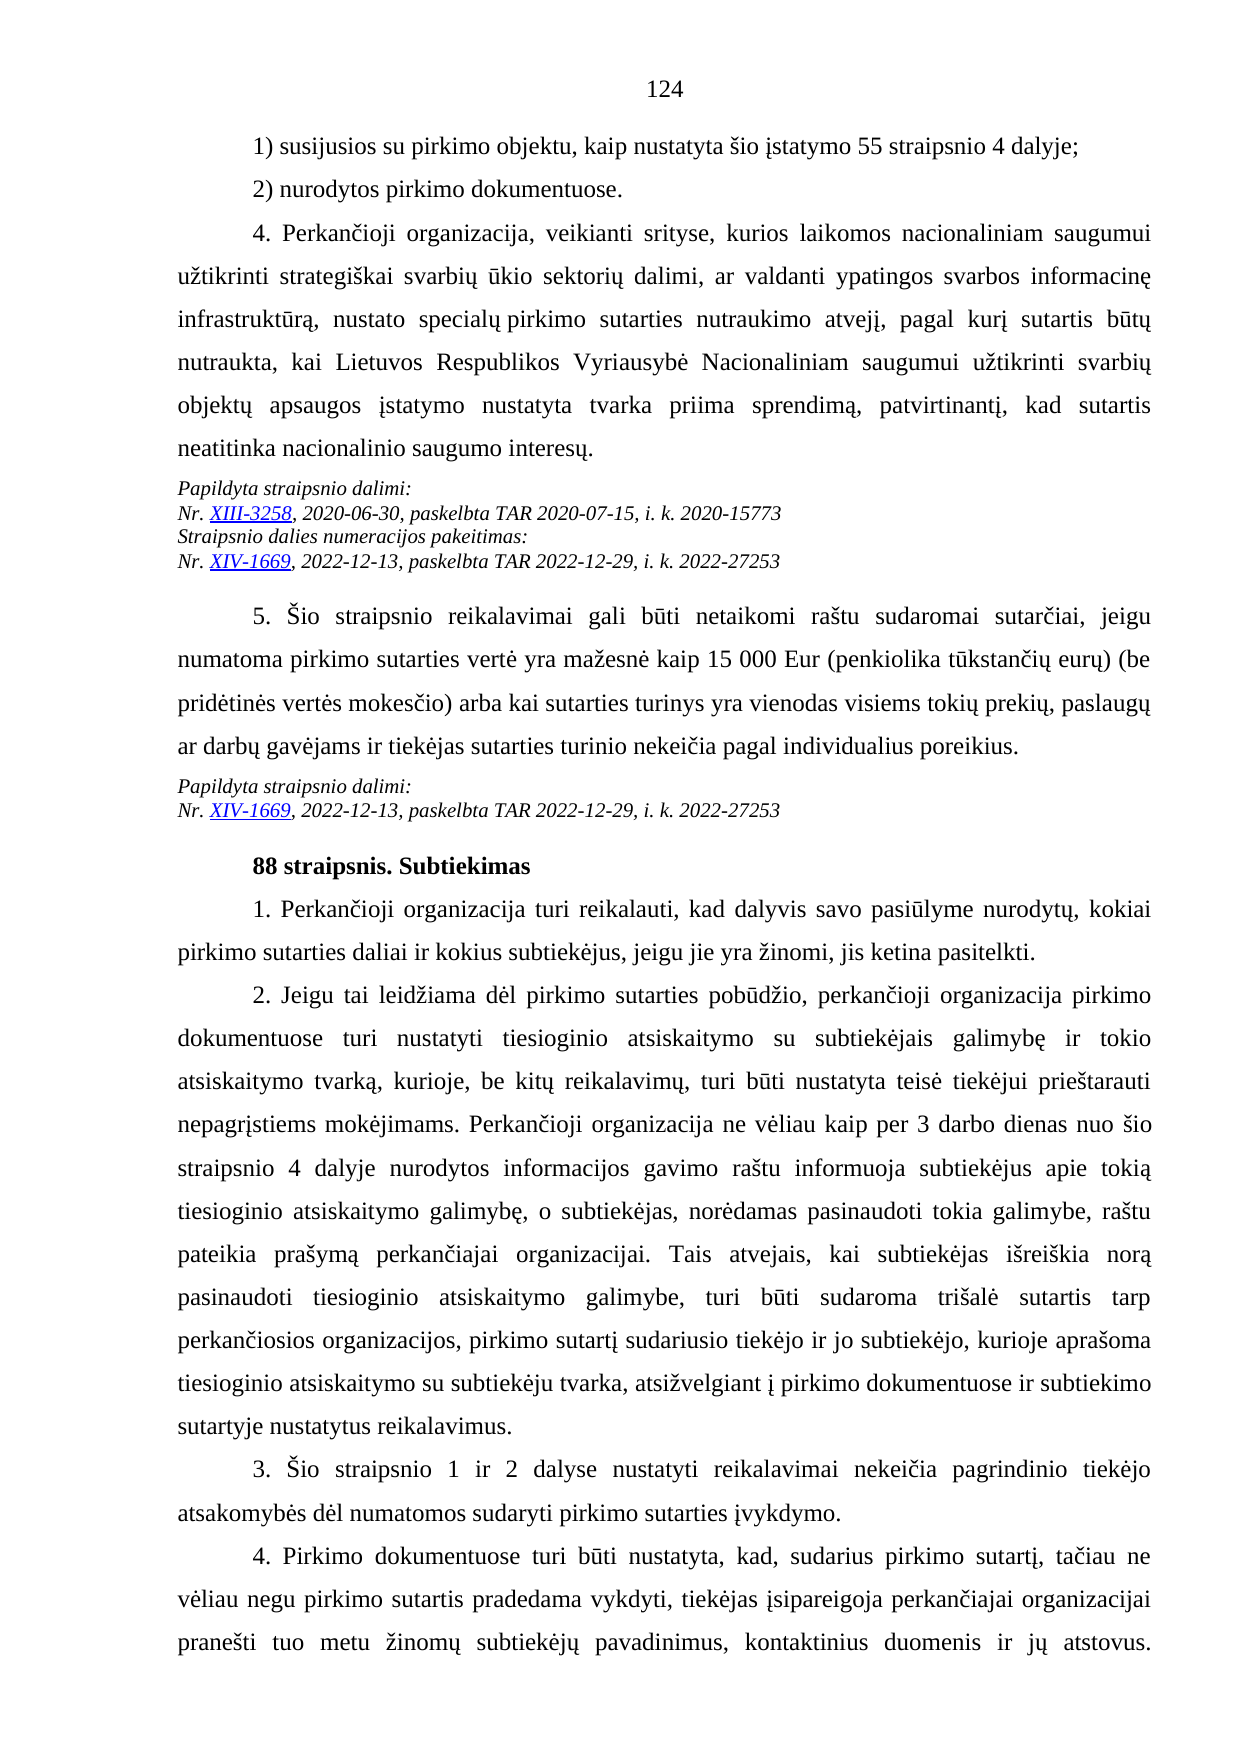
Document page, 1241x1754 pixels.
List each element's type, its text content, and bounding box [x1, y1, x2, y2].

text 3. Šio straipsnio 1 ir 2 dalyse nustatyti reikalavimai nekeičia pagrindinio tiekėjo atsakomybės dėl numatomos sudaryti pirkimo sutarties įvykdymo. [177, 1454, 1152, 1526]
text 2. Jeigu tai leidžiama dėl pirkimo sutarties pobūdžio, perkančioji organizacija pirkimo dokumentuose turi nustatyti tiesioginio atsiskaitymo su subtiekėjais galimybę ir tokio atsiskaitymo tvarką, kurioje, be kitų reikalavimų, turi būti nustatyta teisė tiekėjui prieštarauti nepagrįstiems mokėjimams. Perkančioji organizacija ne vėliau kaip per 3 darbo dienas nuo šio straipsnio 4 dalyje nurodytos informacijos gavimo raštu informuoja subtiekėjus apie tokią tiesioginio atsiskaitymo galimybę, o subtiekėjas, norėdamas pasinaudoti tokia galimybe, raštu pateikia prašymą perkančiajai organizacijai. Tais atvejais, kai subtiekėjas išreiškia norą pasinaudoti tiesioginio atsiskaitymo galimybe, turi būti sudaroma trišalė sutartis tarp perkančiosios organizacijos, pirkimo sutartį sudariusio tiekėjo ir jo subtiekėjo, kurioje aprašoma tiesioginio atsiskaitymo su subtiekėju tvarka, atsižvelgiant į pirkimo dokumentuose ir subtiekimo sutartyje nustatytus reikalavimus. [177, 980, 1152, 1440]
text Nr. XIV-1669, 2022-12-13, paskelbta TAR 2022-12-29, i. k. 2022-27253 [177, 798, 1152, 822]
text 5. Šio straipsnio reikalavimai gali būti netaikomi raštu sudaromai sutarčiai, jeigu numatoma pirkimo sutarties vertė yra mažesnė kaip 15 000 Eur (penkiolika tūkstančių eurų) (be pridėtinės vertės mokesčio) arba kai sutarties turinys yra vienodas visiems tokių prekių, paslaugų ar darbų gavėjams ir tiekėjas sutarties turinio nekeičia pagal individualius poreikius. [177, 601, 1152, 759]
text Papildyta straipsnio dalimi: [177, 774, 1152, 798]
text 4. Pirkimo dokumentuose turi būti nustatyta, kad, sudarius pirkimo sutartį, tačiau ne vėliau negu pirkimo sutartis pradedama vykdyti, tiekėjas įsipareigoja perkančiajai organizacijai pranešti tuo metu žinomų subtiekėjų pavadinimus, kontaktinius duomenis ir jų atstovus. [177, 1541, 1152, 1656]
text Nr. XIV-1669, 2022-12-13, paskelbta TAR 2022-12-29, i. k. 2022-27253 [177, 548, 1152, 573]
text 4. Perkančioji organizacija, veikianti srityse, kurios laikomos nacionaliniam saugumui užtikrinti strategiškai svarbių ūkio sektorių dalimi, ar valdanti ypatingos svarbos informacinę infrastruktūrą, nustato specialų pirkimo sutarties nutraukimo atvejį, pagal kurį sutartis būtų nutraukta, kai Lietuvos Respublikos Vyriausybė Nacionaliniam saugumui užtikrinti svarbių objektų apsaugos įstatymo nustatyta tvarka priima sprendimą, patvirtinantį, kad sutartis neatitinka nacionalinio saugumo interesų. [177, 218, 1152, 462]
text Papildyta straipsnio dalimi: [177, 476, 1152, 500]
text 2) nurodytos pirkimo dokumentuose. [177, 174, 1152, 203]
text 1) susijusios su pirkimo objektu, kaip nustatyta šio įstatymo 55 straipsnio 4 dalyje; [177, 131, 1152, 160]
text 1. Perkančioji organizacija turi reikalauti, kad dalyvis savo pasiūlyme nurodytų, kokiai pirkimo sutarties daliai ir kokius subtiekėjus, jeigu jie yra žinomi, jis ketina pasitelkti. [177, 894, 1152, 966]
text Straipsnio dalies numeracijos pakeitimas: [177, 524, 1152, 548]
text Nr. XIII-3258, 2020-06-30, paskelbta TAR 2020-07-15, i. k. 2020-15773 [177, 500, 1152, 524]
text 88 straipsnis. Subtiekimas [177, 851, 1152, 879]
